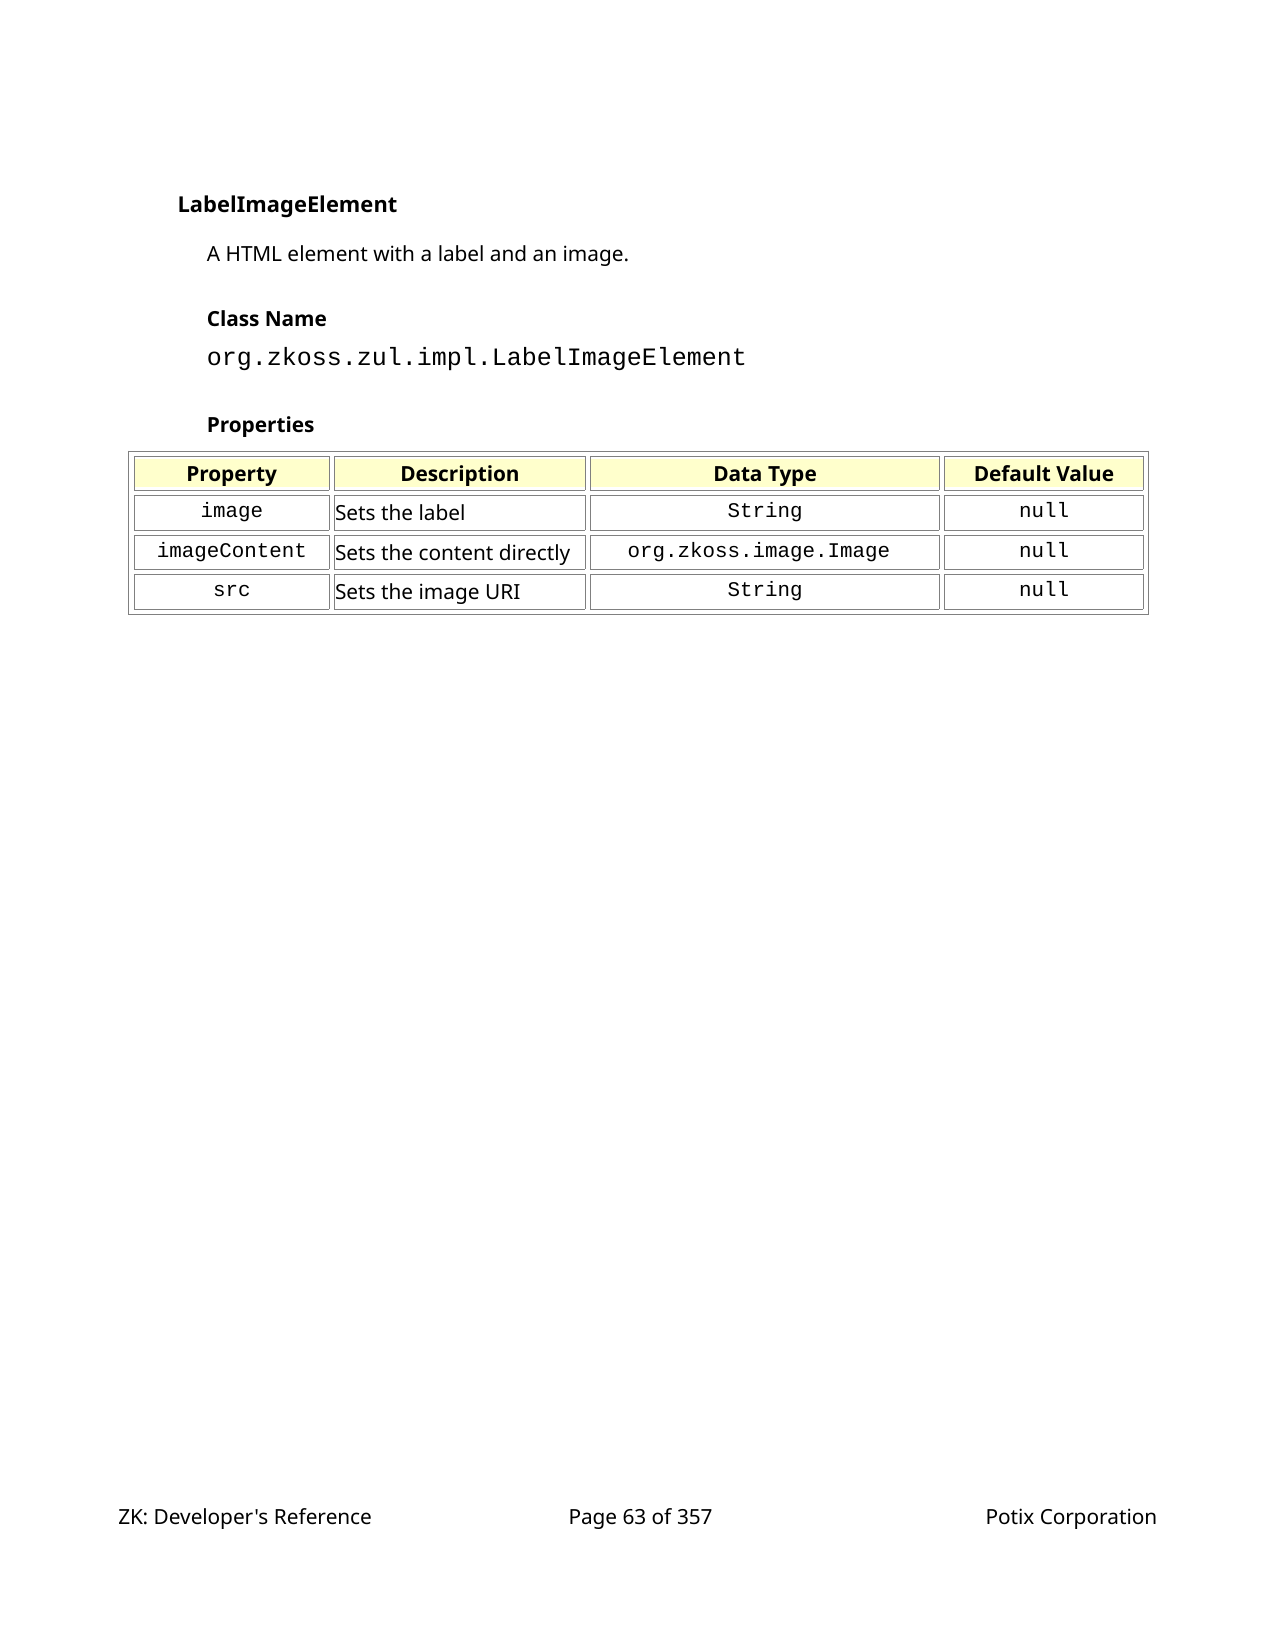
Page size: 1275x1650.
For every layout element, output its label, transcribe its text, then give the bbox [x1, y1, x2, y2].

table_cell Sets the content directly [332, 530, 588, 569]
table_header Data Type [588, 452, 942, 490]
table_cell null [942, 530, 1146, 569]
table_cell null [942, 490, 1146, 529]
table_cell Sets the image URI [332, 569, 588, 608]
table_cell String [588, 490, 942, 529]
subtitle LabelImageElement [177, 189, 1157, 219]
subtitle Properties [207, 410, 1157, 438]
table_cell imageContent [131, 530, 332, 569]
subtitle Class Name [207, 304, 1157, 333]
text org.zkoss.zul.impl.LabelImageElement [207, 345, 1157, 373]
table_header Default Value [942, 452, 1146, 490]
table_cell null [942, 569, 1146, 608]
table_header Property [131, 452, 332, 490]
table_cell String [588, 569, 942, 608]
table_cell Sets the label [332, 490, 588, 529]
table_header Description [332, 452, 588, 490]
text A HTML element with a label and an image. [207, 239, 1157, 268]
table_cell src [131, 569, 332, 608]
table_cell image [131, 490, 332, 529]
table_cell org.zkoss.image.Image [588, 530, 942, 569]
